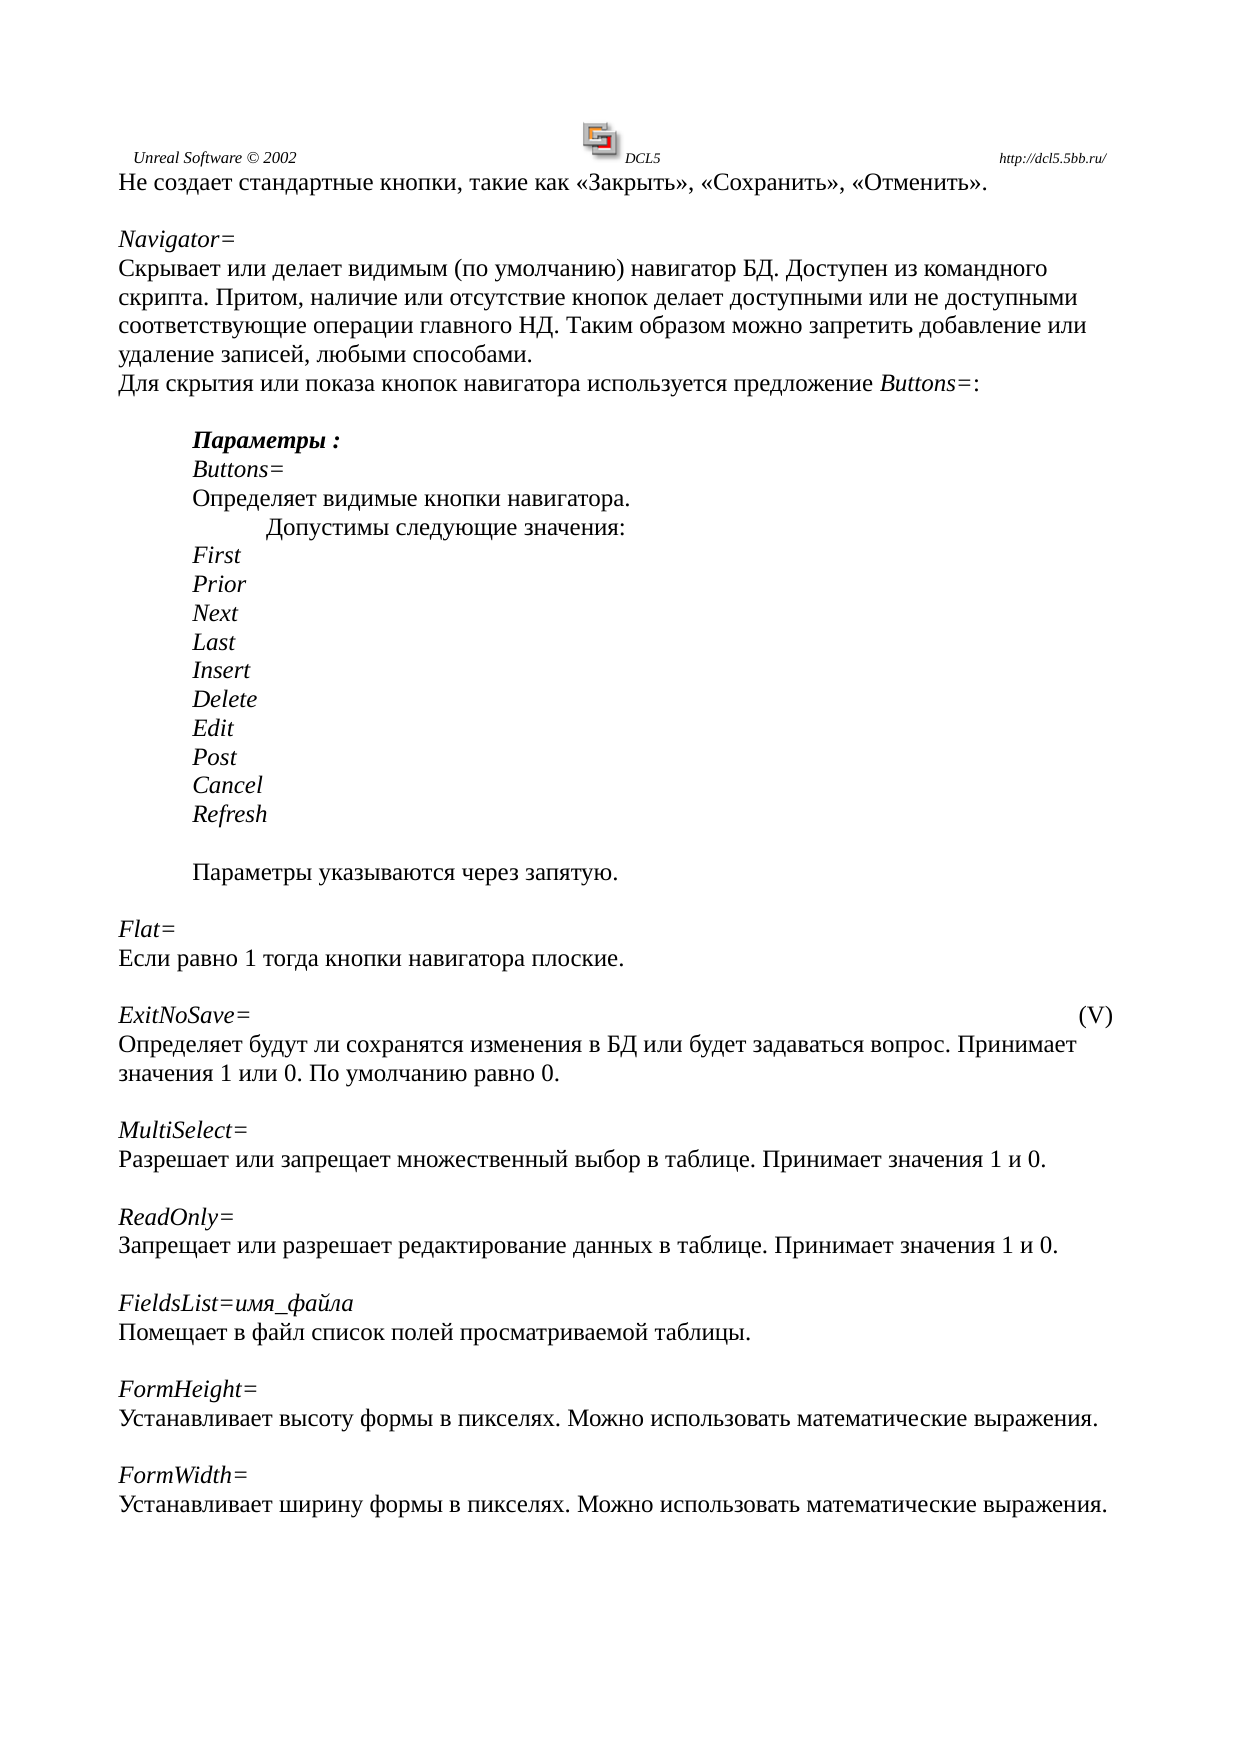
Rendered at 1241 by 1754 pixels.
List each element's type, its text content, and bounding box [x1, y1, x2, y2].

text Refresh [118, 799, 1122, 828]
text ExitNoSave= (V) [118, 1000, 1122, 1029]
text Параметры : [118, 425, 1122, 454]
text FieldsList=имя_файла [118, 1288, 1122, 1317]
text MultiSelect= [118, 1115, 1122, 1144]
text ReadOnly= [118, 1202, 1122, 1230]
text Prior [118, 569, 1122, 598]
text Insert [118, 655, 1122, 684]
text Delete [118, 684, 1122, 713]
text Navigator= [118, 224, 1122, 253]
text Допустимы следующие значения: [118, 512, 1122, 540]
text First [118, 540, 1122, 569]
text Разрешает или запрещает множественный выбор в таблице. Принимает значения 1 и 0. [118, 1144, 1122, 1173]
text Flat= [118, 914, 1122, 943]
text Запрещает или разрешает редактирование данных в таблице. Принимает значения 1 и 0. [118, 1230, 1122, 1259]
text Определяет видимые кнопки навигатора. [118, 483, 1122, 512]
text Для скрытия или показа кнопок навигатора используется предложение Buttons=: [118, 368, 1122, 397]
text FormHeight= [118, 1374, 1122, 1403]
text Скрывает или делает видимым (по умолчанию) навигатор БД. Доступен из командного скрипта. Притом, наличие или отсутствие кнопок делает доступными или не доступными соответствующие операции главного НД. Таким образом можно запретить добавление или удаление записей, любыми способами. [118, 253, 1122, 368]
text Если равно 1 тогда кнопки навигатора плоские. [118, 943, 1122, 972]
text Устанавливает высоту формы в пикселях. Можно использовать математические выражения. [118, 1403, 1122, 1432]
text Next [118, 598, 1122, 627]
text Не создает стандартные кнопки, такие как «Закрыть», «Сохранить», «Отменить». [118, 167, 1122, 195]
text Помещает в файл список полей просматриваемой таблицы. [118, 1317, 1122, 1345]
text FormWidth= [118, 1460, 1122, 1489]
text Параметры указываются через запятую. [118, 857, 1122, 885]
text Last [118, 627, 1122, 655]
text Buttons= [118, 454, 1122, 483]
picture [579, 118, 625, 164]
text Post [118, 742, 1122, 770]
text Устанавливает ширину формы в пикселях. Можно использовать математические выражения. [118, 1489, 1122, 1518]
text Cancel [118, 770, 1122, 799]
text Edit [118, 713, 1122, 742]
text Определяет будут ли сохранятся изменения в БД или будет задаваться вопрос. Принимает значения 1 или 0. По умолчанию равно 0. [118, 1029, 1122, 1087]
